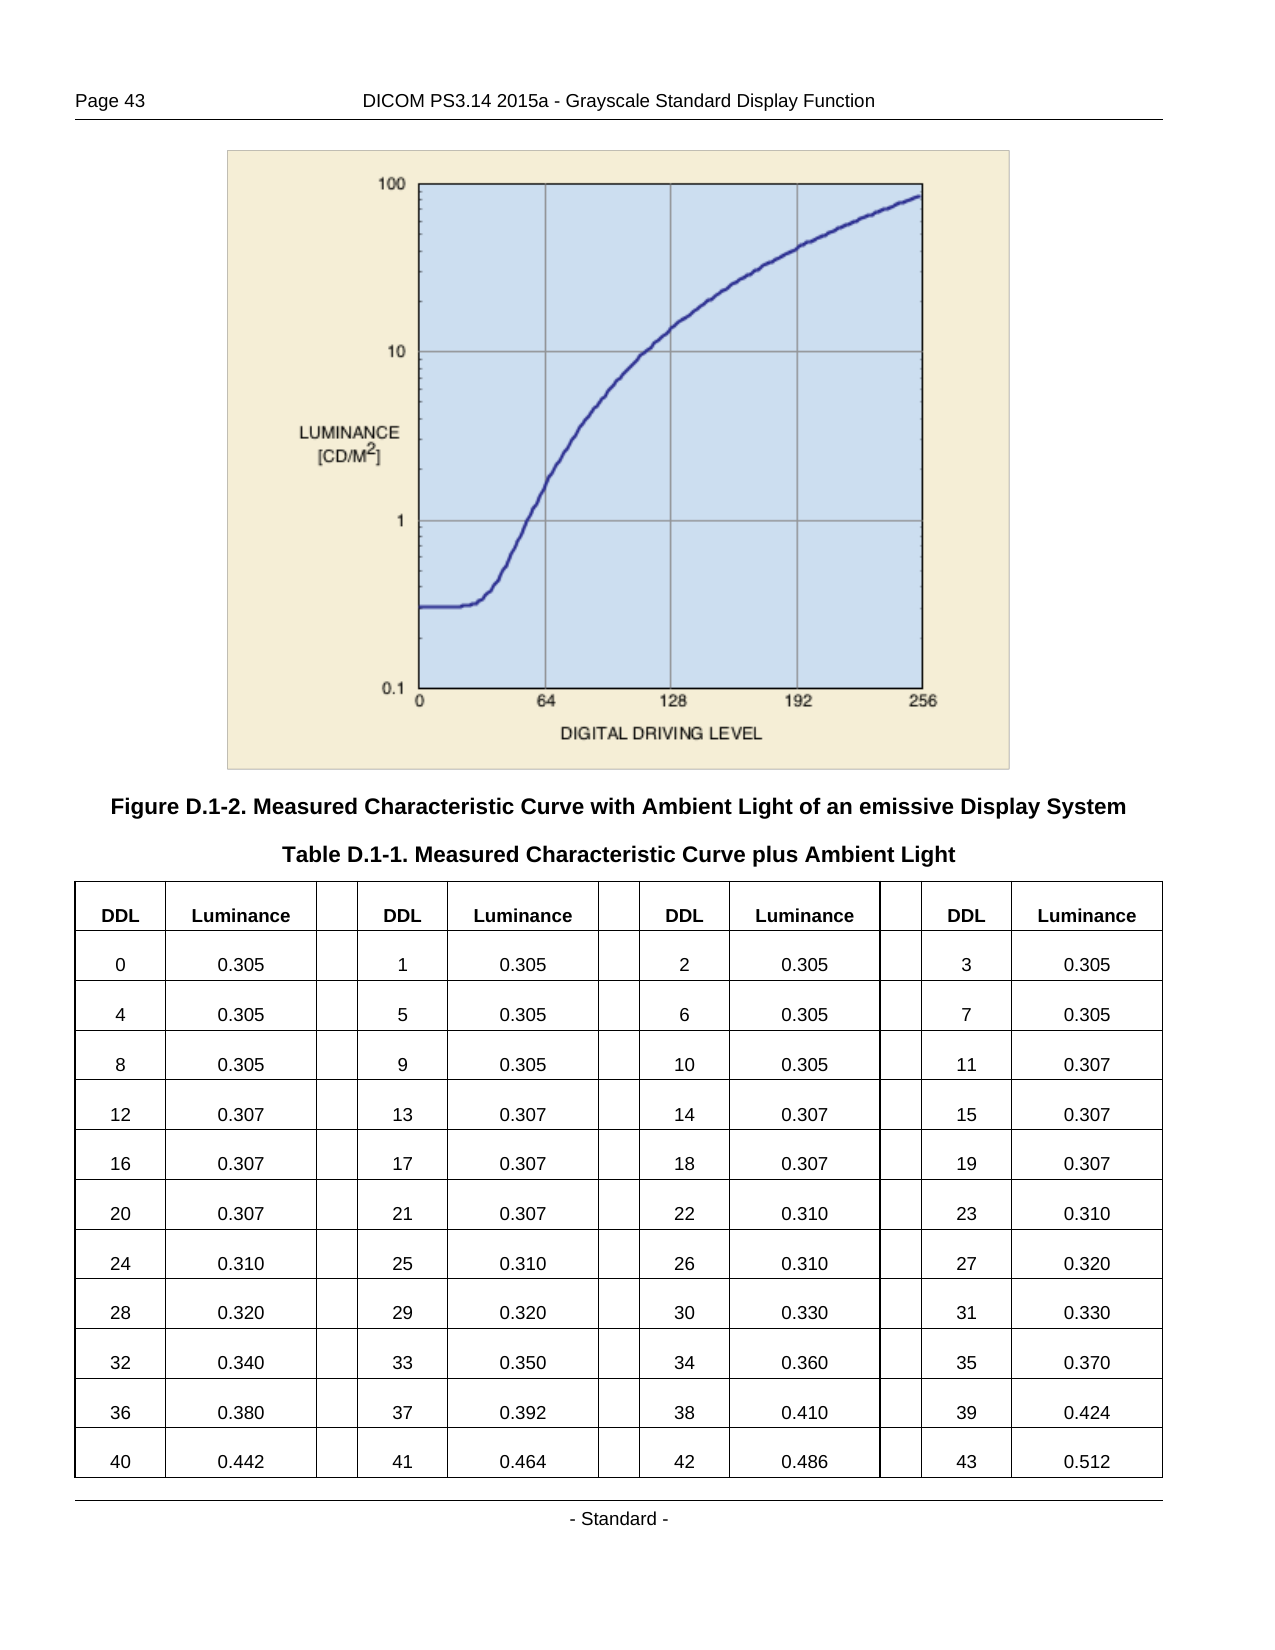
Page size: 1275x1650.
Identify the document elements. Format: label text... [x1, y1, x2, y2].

table_header Luminance [730, 882, 879, 930]
table_cell 5 [358, 981, 447, 1030]
table_cell [599, 1379, 639, 1427]
table_header [317, 882, 357, 930]
table_cell [317, 1329, 357, 1377]
table_cell 28 [76, 1279, 165, 1328]
table_cell 0.305 [448, 931, 598, 980]
table_cell [599, 1130, 639, 1179]
table_cell [317, 1428, 357, 1477]
table_cell 16 [76, 1130, 165, 1179]
table_cell 0.307 [448, 1180, 598, 1228]
table_cell 23 [922, 1180, 1011, 1228]
table_cell [881, 1130, 921, 1179]
table_cell [881, 1379, 921, 1427]
table_cell 0.380 [166, 1379, 316, 1427]
table_cell 20 [76, 1180, 165, 1228]
table_cell 2 [640, 931, 729, 980]
table_cell 41 [358, 1428, 447, 1477]
table_header Luminance [166, 882, 316, 930]
table_header DDL [76, 882, 165, 930]
table_cell 1 [358, 931, 447, 980]
table_cell 0.340 [166, 1329, 316, 1377]
table_cell [317, 1279, 357, 1328]
table_cell 0.330 [730, 1279, 879, 1328]
text Figure D.1-2. Measured Characteristic Curve with Ambient Light of an emissive Display System [75, 793, 1162, 819]
table_cell 0.310 [166, 1230, 316, 1278]
table_cell 3 [922, 931, 1011, 980]
table_cell 43 [922, 1428, 1011, 1477]
table_cell 0.320 [1012, 1230, 1162, 1278]
table_cell 0.330 [1012, 1279, 1162, 1328]
table_cell 0.307 [166, 1180, 316, 1228]
table_cell 31 [922, 1279, 1011, 1328]
table_cell 0.307 [1012, 1080, 1162, 1129]
table_cell [881, 1180, 921, 1228]
table_cell 0.310 [1012, 1180, 1162, 1228]
table_cell 0.310 [448, 1230, 598, 1278]
table_cell [317, 931, 357, 980]
table_cell 0.350 [448, 1329, 598, 1377]
table_cell 0.307 [730, 1080, 879, 1129]
table_cell 18 [640, 1130, 729, 1179]
table_cell 22 [640, 1180, 729, 1228]
table_cell 9 [358, 1031, 447, 1079]
table_header DDL [922, 882, 1011, 930]
table_cell 0 [76, 931, 165, 980]
table_cell [599, 1080, 639, 1129]
table_cell 33 [358, 1329, 447, 1377]
table_cell [599, 1279, 639, 1328]
table_cell [317, 1031, 357, 1079]
table_cell 0.305 [448, 981, 598, 1030]
table_cell 25 [358, 1230, 447, 1278]
table_cell 24 [76, 1230, 165, 1278]
table_cell [881, 1230, 921, 1278]
table_cell 13 [358, 1080, 447, 1129]
table_cell 0.305 [730, 981, 879, 1030]
table_cell 0.320 [448, 1279, 598, 1328]
table_header [599, 882, 639, 930]
table_cell 0.307 [730, 1130, 879, 1179]
table_cell 35 [922, 1329, 1011, 1377]
table_cell 6 [640, 981, 729, 1030]
table_cell 0.486 [730, 1428, 879, 1477]
table_cell [881, 1279, 921, 1328]
picture [226, 150, 1011, 771]
table_cell 0.307 [448, 1130, 598, 1179]
table_cell 17 [358, 1130, 447, 1179]
table_cell 0.464 [448, 1428, 598, 1477]
table_cell 0.410 [730, 1379, 879, 1427]
table_cell 40 [76, 1428, 165, 1477]
table_cell [599, 1428, 639, 1477]
table_cell 8 [76, 1031, 165, 1079]
table_header DDL [640, 882, 729, 930]
table_cell 11 [922, 1031, 1011, 1079]
table_cell [599, 1329, 639, 1377]
table_cell 0.307 [1012, 1130, 1162, 1179]
table_header Luminance [1012, 882, 1162, 930]
table_cell 0.442 [166, 1428, 316, 1477]
table_cell 0.305 [730, 931, 879, 980]
table_cell 39 [922, 1379, 1011, 1427]
table_cell [881, 1080, 921, 1129]
table_cell 0.305 [166, 981, 316, 1030]
table_cell 0.307 [448, 1080, 598, 1129]
table_cell 0.310 [730, 1180, 879, 1228]
table_cell 0.305 [166, 1031, 316, 1079]
table_cell [317, 1080, 357, 1129]
table_cell [317, 1230, 357, 1278]
table_cell [599, 931, 639, 980]
table_cell 4 [76, 981, 165, 1030]
table_cell 0.424 [1012, 1379, 1162, 1427]
table_header [881, 882, 921, 930]
table_cell [317, 1379, 357, 1427]
table_cell [599, 1230, 639, 1278]
table_cell 29 [358, 1279, 447, 1328]
table_cell 0.305 [730, 1031, 879, 1079]
table_cell 37 [358, 1379, 447, 1427]
table_cell [881, 931, 921, 980]
table_cell 30 [640, 1279, 729, 1328]
table_cell [599, 1180, 639, 1228]
table_cell 0.360 [730, 1329, 879, 1377]
table_cell 12 [76, 1080, 165, 1129]
table_cell 0.305 [1012, 931, 1162, 980]
table_cell 0.392 [448, 1379, 598, 1427]
table_cell 0.512 [1012, 1428, 1162, 1477]
table_cell [317, 1180, 357, 1228]
table_cell 26 [640, 1230, 729, 1278]
table_cell 0.370 [1012, 1329, 1162, 1377]
table_cell 7 [922, 981, 1011, 1030]
table_cell [317, 1130, 357, 1179]
table_cell 10 [640, 1031, 729, 1079]
table_cell [599, 981, 639, 1030]
table_cell 0.305 [166, 931, 316, 980]
table_cell [881, 1428, 921, 1477]
table_cell 34 [640, 1329, 729, 1377]
table_cell 0.307 [166, 1080, 316, 1129]
table_cell 0.307 [166, 1130, 316, 1179]
table_cell 27 [922, 1230, 1011, 1278]
table_cell [881, 981, 921, 1030]
text Table D.1-1. Measured Characteristic Curve plus Ambient Light [75, 841, 1162, 867]
table_cell 0.307 [1012, 1031, 1162, 1079]
table_cell 19 [922, 1130, 1011, 1179]
table_cell 14 [640, 1080, 729, 1129]
table_header Luminance [448, 882, 598, 930]
table_cell [881, 1031, 921, 1079]
table_cell 42 [640, 1428, 729, 1477]
table_cell 0.305 [448, 1031, 598, 1079]
table_cell 0.305 [1012, 981, 1162, 1030]
table_cell [599, 1031, 639, 1079]
table_cell [881, 1329, 921, 1377]
table_cell 36 [76, 1379, 165, 1427]
table_cell [317, 981, 357, 1030]
table_header DDL [358, 882, 447, 930]
table_cell 15 [922, 1080, 1011, 1129]
table_cell 0.320 [166, 1279, 316, 1328]
table_cell 0.310 [730, 1230, 879, 1278]
table_cell 32 [76, 1329, 165, 1377]
table_cell 38 [640, 1379, 729, 1427]
table_cell 21 [358, 1180, 447, 1228]
